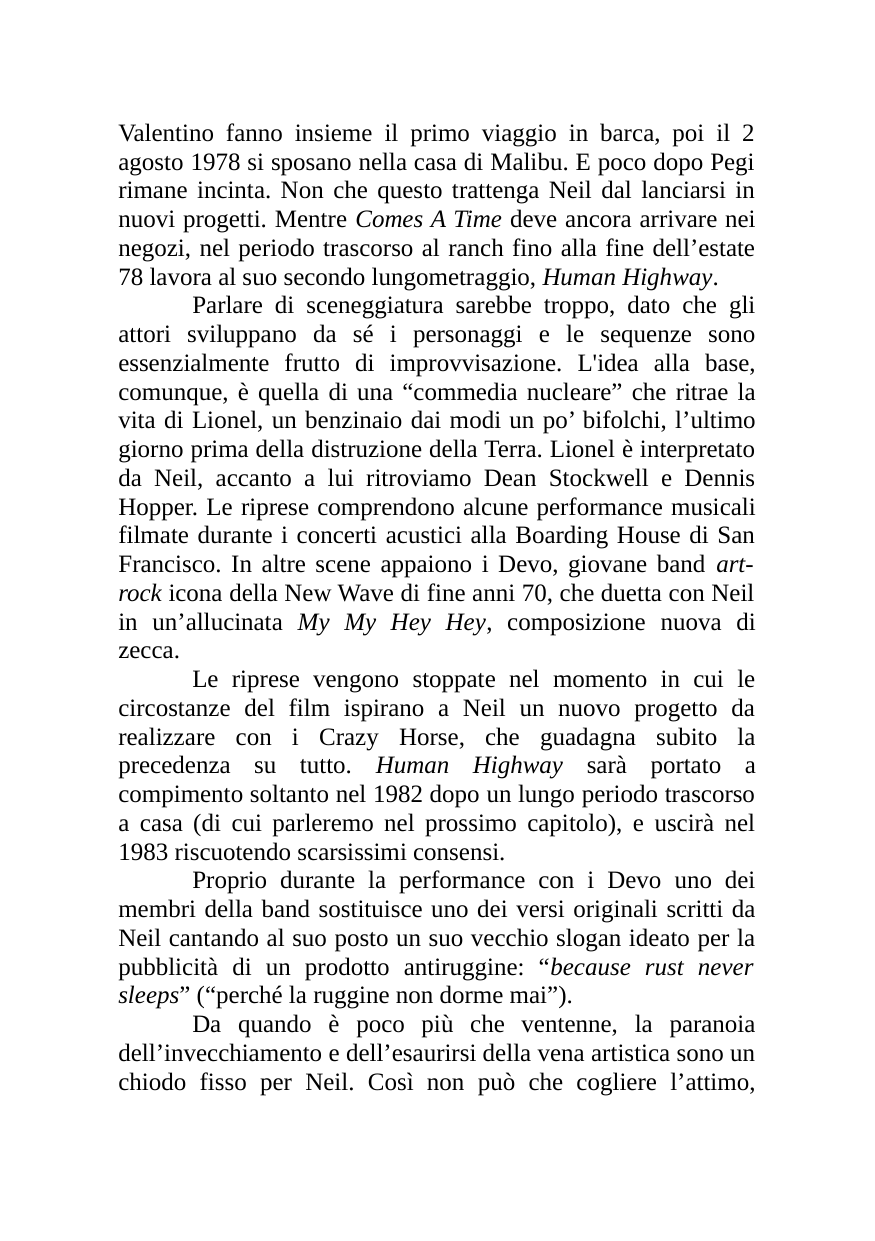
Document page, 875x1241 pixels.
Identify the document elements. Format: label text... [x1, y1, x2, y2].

text Proprio durante la performance con i Devo uno dei membri della band sostituisce uno dei versi originali scritti da Neil cantando al suo posto un suo vecchio slogan ideato per la pubblicità di un prodotto antiruggine: “because rust never sleeps” (“perché la ruggine non dorme mai”). [118, 866, 756, 1009]
text Valentino fanno insieme il primo viaggio in barca, poi il 2 agosto 1978 si sposano nella casa di Malibu. E poco dopo Pegi rimane incinta. Non che questo trattenga Neil dal lanciarsi in nuovi progetti. Mentre Comes A Time deve ancora arrivare nei negozi, nel periodo trascorso al ranch fino alla fine dell’estate 78 lavora al suo secondo lungometraggio, Human Highway. [118, 118, 756, 291]
text Le riprese vengono stoppate nel momento in cui le circostanze del film ispirano a Neil un nuovo progetto da realizzare con i Crazy Horse, che guadagna subito la precedenza su tutto. Human Highway sarà portato a compimento soltanto nel 1982 dopo un lungo periodo trascorso a casa (di cui parleremo nel prossimo capitolo), e uscirà nel 1983 riscuotendo scarsissimi consensi. [118, 664, 756, 866]
text Da quando è poco più che ventenne, la paranoia dell’invecchiamento e dell’esaurirsi della vena artistica sono un chiodo fisso per Neil. Così non può che cogliere l’attimo, [118, 1009, 756, 1096]
text Parlare di sceneggiatura sarebbe troppo, dato che gli attori sviluppano da sé i personaggi e le sequenze sono essenzialmente frutto di improvvisazione. L'idea alla base, comunque, è quella di una “commedia nucleare” che ritrae la vita di Lionel, un benzinaio dai modi un po’ bifolchi, l’ultimo giorno prima della distruzione della Terra. Lionel è interpretato da Neil, accanto a lui ritroviamo Dean Stockwell e Dennis Hopper. Le riprese comprendono alcune performance musicali filmate durante i concerti acustici alla Boarding House di San Francisco. In altre scene appaiono i Devo, giovane band art-rock icona della New Wave di fine anni 70, che duetta con Neil in un’allucinata My My Hey Hey, composizione nuova di zecca. [118, 291, 756, 664]
